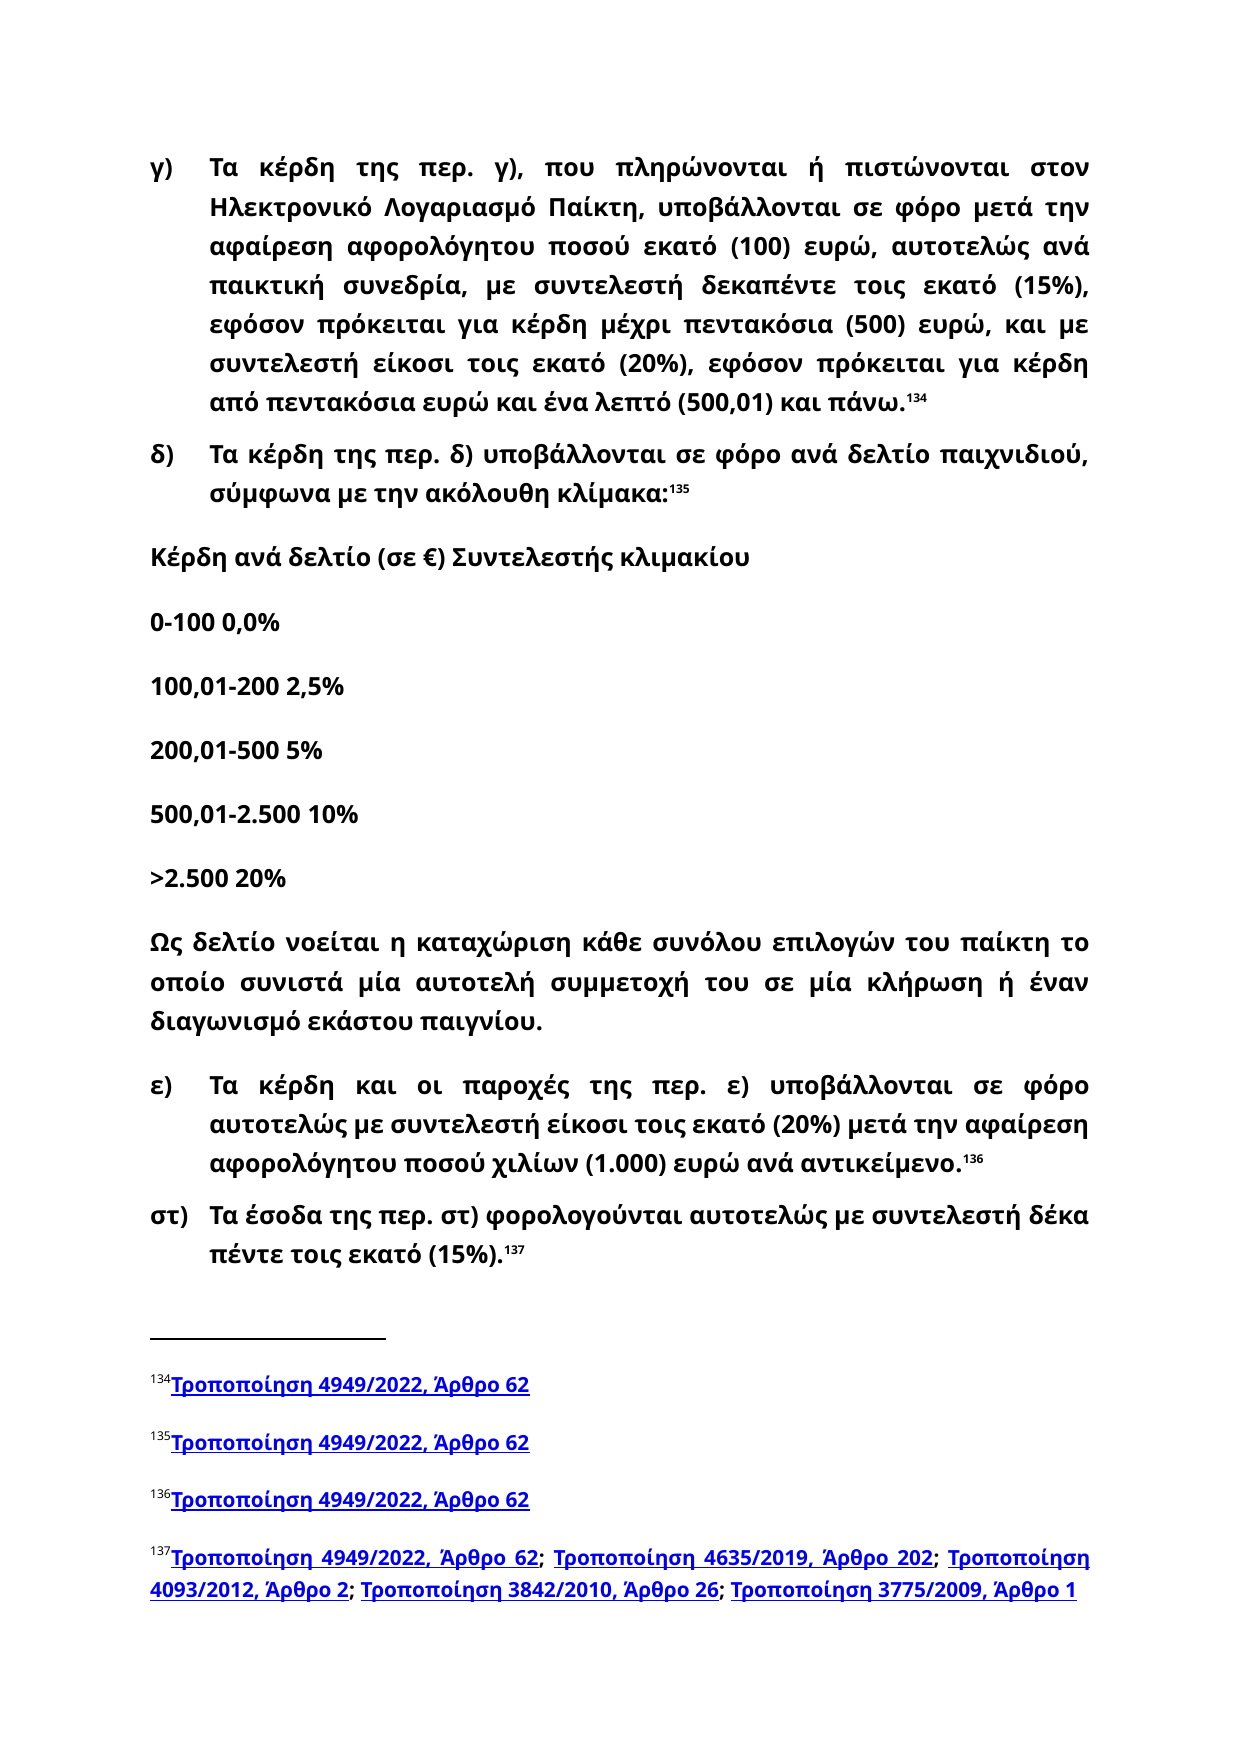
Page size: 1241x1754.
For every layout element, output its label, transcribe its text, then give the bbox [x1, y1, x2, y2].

text Κέρδη ανά δελτίο (σε €) Συντελεστής κλιμακίου [150, 540, 1090, 574]
list δ) Τα κέρδη της περ. δ) υποβάλλονται σε φόρο ανά δελτίο παιχνιδιού, σύμφωνα με την ακόλουθη κλίμακα: [150, 437, 1090, 510]
text 100,01-200 2,5% [150, 668, 1090, 702]
text Τροποποίηση 4949/2022, Άρθρο 62; Τροποποίηση 4635/2019, Άρθρο 202; Τροποποίηση 4093/2012, Άρθρο 2; Τροποποίηση 3842/2010, Άρθρο 26; Τροποποίηση 3775/2009, Άρθρο 1 [150, 1543, 1090, 1604]
text Τροποποίηση 4949/2022, Άρθρο 62 [150, 1370, 1090, 1398]
list στ) Τα έσοδα της περ. στ) φορολογούνται αυτοτελώς με συντελεστή δέκα πέντε τοις εκατό (15%). [150, 1197, 1090, 1271]
text 200,01-500 5% [150, 732, 1090, 767]
text Ως δελτίο νοείται η καταχώριση κάθε συνόλου επιλογών του παίκτη το οποίο συνιστά μία αυτοτελή συμμετοχή του σε μία κλήρωση ή έναν διαγωνισμό εκάστου παιγνίου. [150, 925, 1090, 1037]
text 500,01-2.500 10% [150, 797, 1090, 831]
text Τροποποίηση 4949/2022, Άρθρο 62 [150, 1485, 1090, 1514]
list ε) Τα κέρδη και οι παροχές της περ. ε) υποβάλλονται σε φόρο αυτοτελώς με συντελεστή είκοσι τοις εκατό (20%) μετά την αφαίρεση αφορολόγητου ποσού χιλίων (1.000) ευρώ ανά αντικείμενο. [150, 1067, 1090, 1180]
text >2.500 20% [150, 861, 1090, 895]
text 0-100 0,0% [150, 604, 1090, 638]
text Τροποποίηση 4949/2022, Άρθρο 62 [150, 1428, 1090, 1456]
list γ) Τα κέρδη της περ. γ), που πληρώνονται ή πιστώνονται στον Ηλεκτρονικό Λογαριασμό Παίκτη, υποβάλλονται σε φόρο μετά την αφαίρεση αφορολόγητου ποσού εκατό (100) ευρώ, αυτοτελώς ανά παικτική συνεδρία, με συντελεστή δεκαπέντε τοις εκατό (15%), εφόσον πρόκειται για κέρδη μέχρι πεντακόσια (500) ευρώ, και με συντελεστή είκοσι τοις εκατό (20%), εφόσον πρόκειται για κέρδη από πεντακόσια ευρώ και ένα λεπτό (500,01) και πάνω. [150, 150, 1090, 419]
